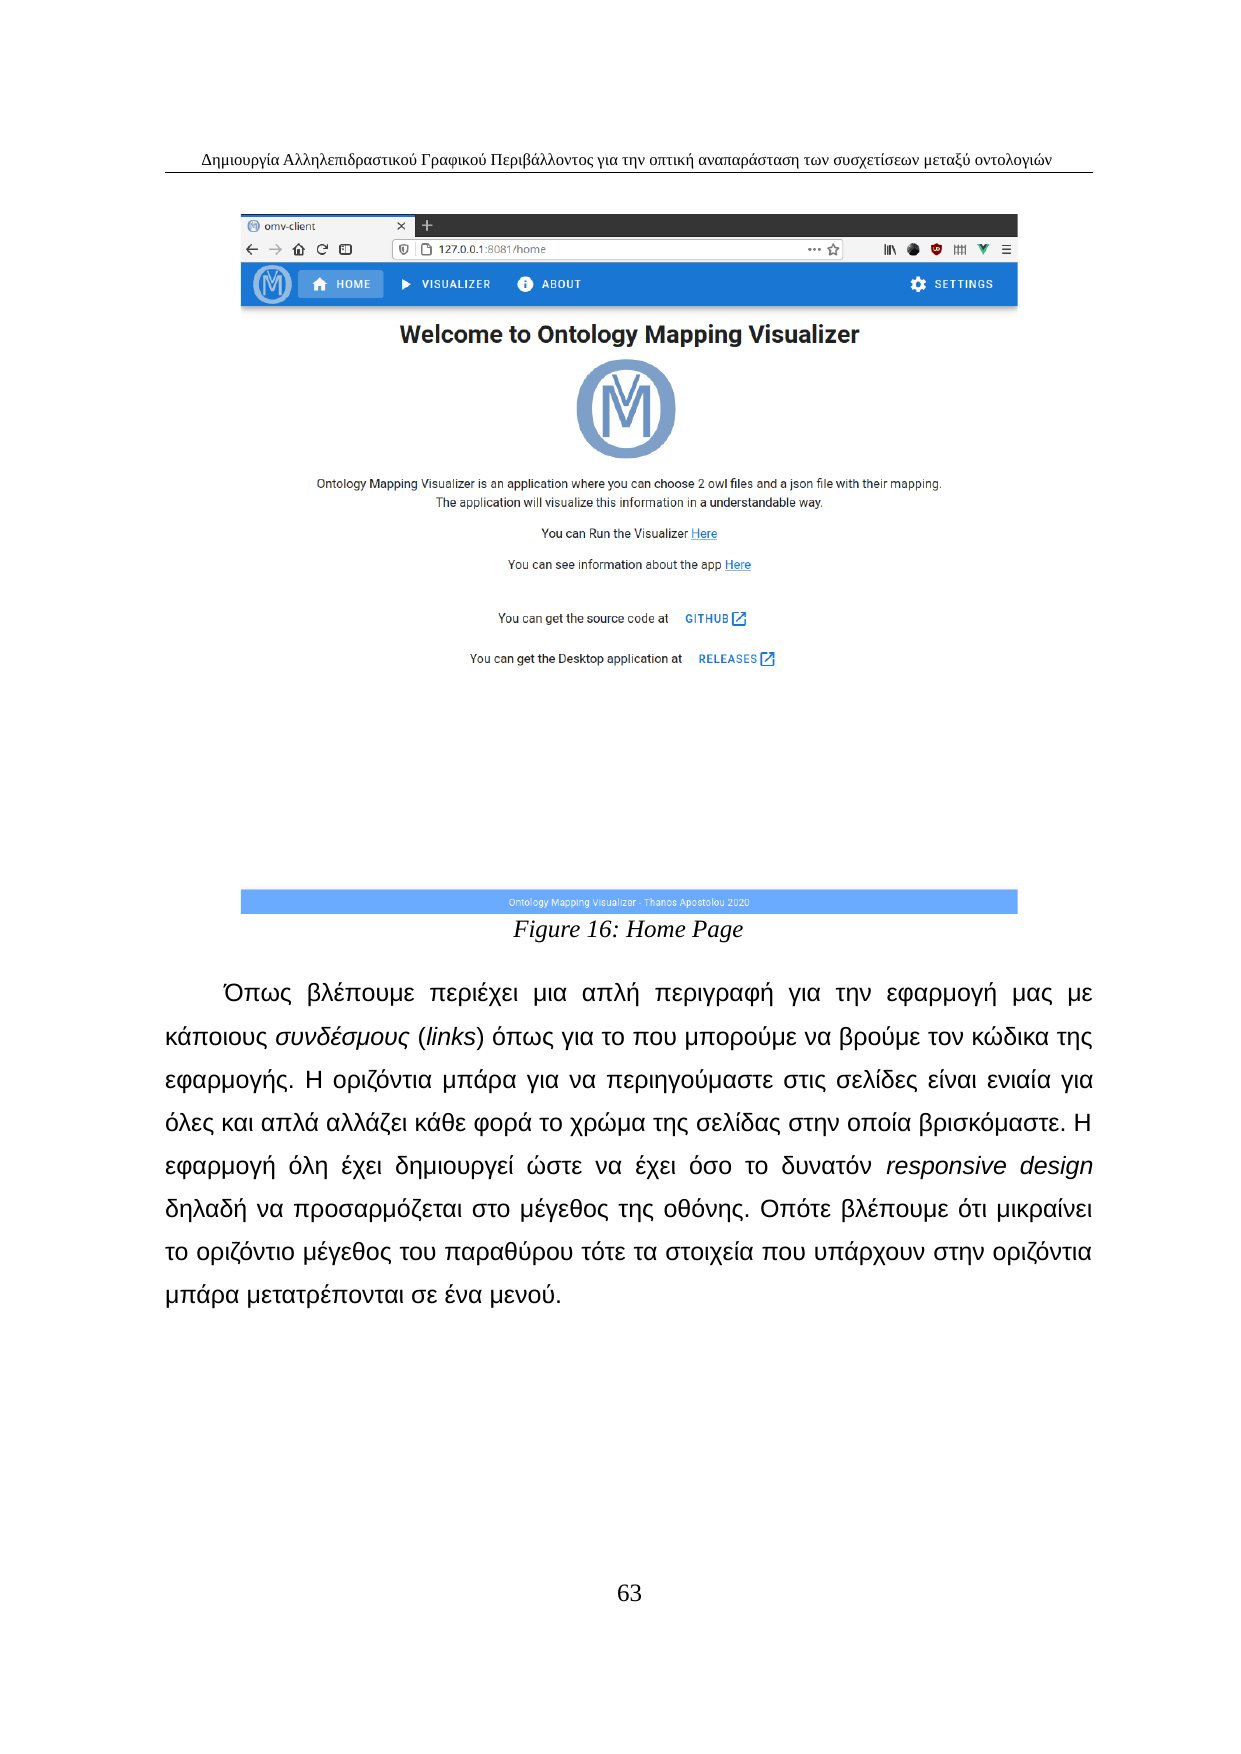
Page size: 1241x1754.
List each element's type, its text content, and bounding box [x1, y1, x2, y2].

text Όπως βλέπουμε περιέχει μια απλή περιγραφή για την εφαρμογή μας με κάποιους συνδέσμους (links) όπως για το που μπορούμε να βρούμε τον κώδικα της εφαρμογής. Η οριζόντια μπάρα για να περιηγούμαστε στις σελίδες είναι ενιαία για όλες και απλά αλλάζει κάθε φορά το χρώμα της σελίδας στην οποία βρισκόμαστε. Η εφαρμογή όλη έχει δημιουργεί ώστε να έχει όσο το δυνατόν responsive design δηλαδή να προσαρμόζεται στο μέγεθος της οθόνης. Οπότε βλέπουμε ότι μικραίνει το οριζόντιο μέγεθος του παραθύρου τότε τα στοιχεία που υπάρχουν στην οριζόντια μπάρα μετατρέπονται σε ένα μενού. [165, 978, 1093, 1309]
text Figure 16: Home Page [241, 914, 1018, 943]
picture [240, 214, 1018, 914]
